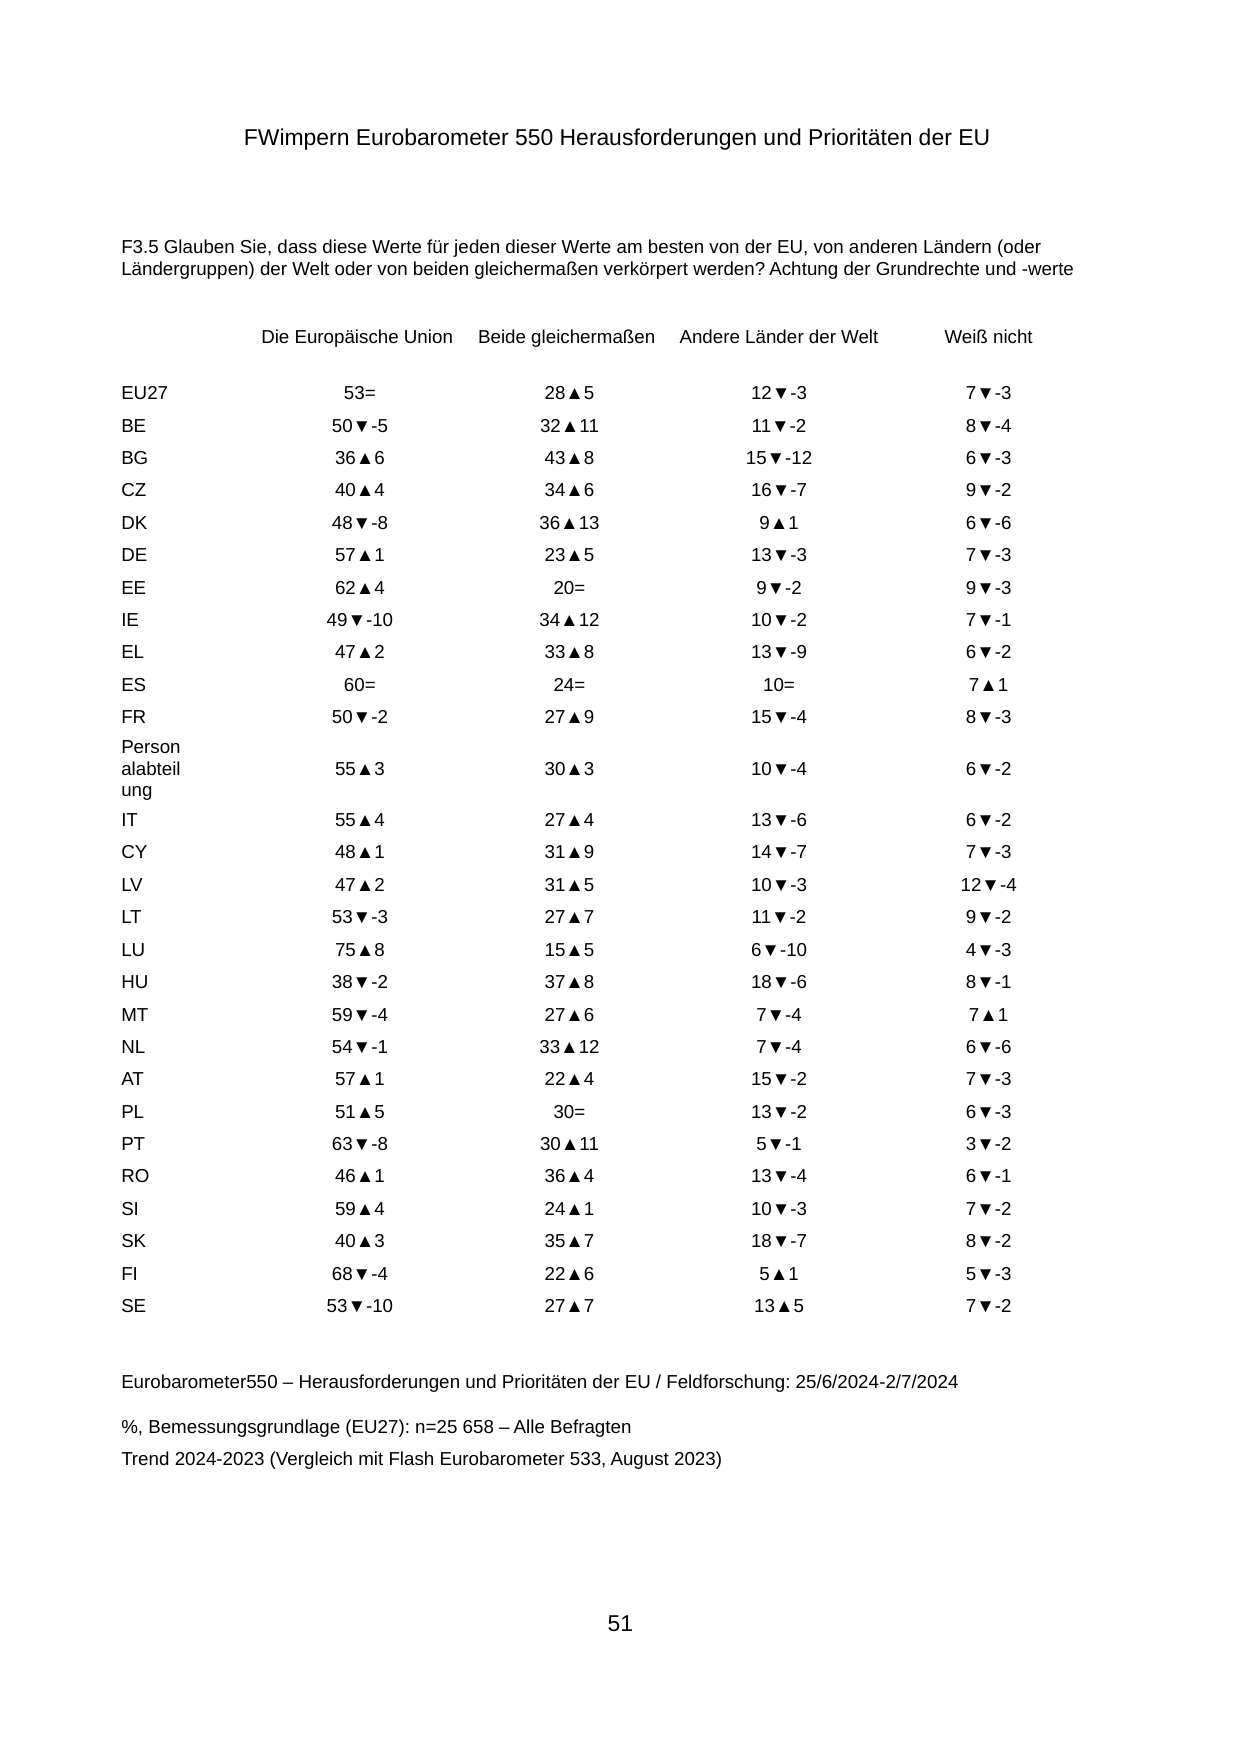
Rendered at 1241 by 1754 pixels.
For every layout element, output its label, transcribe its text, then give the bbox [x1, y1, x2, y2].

table_cell 27▲4 [464, 804, 674, 836]
table_cell 22▲6 [464, 1257, 674, 1289]
table_cell Die Europäische Union [255, 298, 464, 377]
table_cell 50▼-2 [255, 701, 464, 733]
table_cell Weiß nicht [884, 298, 1093, 377]
table_cell 36▲13 [464, 506, 674, 539]
table_cell 7▼-3 [884, 539, 1093, 571]
table_cell SE [118, 1290, 186, 1322]
table_cell 13▼-2 [674, 1095, 883, 1127]
table_cell [186, 441, 255, 474]
table_cell 54▼-1 [255, 1030, 464, 1063]
table_cell [186, 571, 255, 603]
table_cell 24▲1 [464, 1192, 674, 1225]
table_cell 49▼-10 [255, 604, 464, 636]
table_cell 13▼-3 [674, 539, 883, 571]
table_cell 9▼-2 [884, 901, 1093, 933]
table_cell SK [118, 1225, 186, 1257]
table_cell 7▼-4 [674, 998, 883, 1030]
table_cell 7▼-1 [884, 604, 1093, 636]
table_cell 3▼-2 [884, 1128, 1093, 1160]
table_cell [464, 1322, 674, 1354]
table_cell [186, 1063, 255, 1095]
table_cell [186, 701, 255, 733]
table_cell [186, 1095, 255, 1127]
table_cell FI [118, 1257, 186, 1289]
table_cell IE [118, 604, 186, 636]
table_cell 13▲5 [674, 1290, 883, 1322]
table_cell 10= [674, 668, 883, 701]
table_cell 16▼-7 [674, 474, 883, 506]
table_cell 11▼-2 [674, 409, 883, 441]
table_cell 6▼-2 [884, 804, 1093, 836]
table_cell 6▼-6 [884, 1030, 1093, 1063]
table_cell Eurobarometer550 – Herausforderungen und Prioritäten der EU / Feldforschung: 25/6/2024-2/7/2024 [118, 1354, 1093, 1410]
table_cell [186, 901, 255, 933]
table_cell [186, 868, 255, 901]
table_cell Trend 2024-2023 (Vergleich mit Flash Eurobarometer 533, August 2023) [118, 1443, 1093, 1475]
table_cell 5▼-1 [674, 1128, 883, 1160]
table_cell 30▲3 [464, 733, 674, 803]
table_cell EL [118, 636, 186, 668]
table_cell DE [118, 539, 186, 571]
table_cell 6▼-2 [884, 733, 1093, 803]
table_cell 48▼-8 [255, 506, 464, 539]
table_cell 60= [255, 668, 464, 701]
table_cell 6▼-3 [884, 441, 1093, 474]
table_cell 8▼-3 [884, 701, 1093, 733]
table_cell [186, 1192, 255, 1225]
table_cell LV [118, 868, 186, 901]
table_cell EU27 [118, 377, 186, 409]
table_cell %, Bemessungsgrundlage (EU27): n=25 658 – Alle Befragten [118, 1410, 1093, 1442]
table_cell CY [118, 836, 186, 868]
table_cell 4▼-3 [884, 933, 1093, 966]
table_cell 62▲4 [255, 571, 464, 603]
table_cell [186, 377, 255, 409]
table_cell 22▲4 [464, 1063, 674, 1095]
table_cell 7▼-4 [674, 1030, 883, 1063]
table_cell 59▼-4 [255, 998, 464, 1030]
table_cell 48▲1 [255, 836, 464, 868]
table_cell [186, 1160, 255, 1192]
table_cell 20= [464, 571, 674, 603]
table_cell Personalabteilung [118, 733, 186, 803]
table_cell LU [118, 933, 186, 966]
table_cell 36▲6 [255, 441, 464, 474]
table_cell MT [118, 998, 186, 1030]
table_cell [186, 836, 255, 868]
table_cell 5▼-3 [884, 1257, 1093, 1289]
table_cell 10▼-3 [674, 868, 883, 901]
table_cell LT [118, 901, 186, 933]
table_cell 53= [255, 377, 464, 409]
table_cell 30▲11 [464, 1128, 674, 1160]
table_cell 7▼-2 [884, 1192, 1093, 1225]
table_cell [186, 1128, 255, 1160]
table_cell 27▲7 [464, 1290, 674, 1322]
table_cell SI [118, 1192, 186, 1225]
table_cell 27▲7 [464, 901, 674, 933]
table_cell 7▼-2 [884, 1290, 1093, 1322]
table_cell 36▲4 [464, 1160, 674, 1192]
table_cell [186, 506, 255, 539]
table_cell 8▼-2 [884, 1225, 1093, 1257]
table_cell 34▲6 [464, 474, 674, 506]
table_cell 13▼-4 [674, 1160, 883, 1192]
table_cell [674, 1322, 883, 1354]
table_cell [118, 298, 186, 377]
table_cell [186, 1322, 255, 1354]
table_cell 59▲4 [255, 1192, 464, 1225]
table_cell 57▲1 [255, 539, 464, 571]
table_cell 55▲4 [255, 804, 464, 836]
table_cell 43▲8 [464, 441, 674, 474]
table_cell BE [118, 409, 186, 441]
table_cell RO [118, 1160, 186, 1192]
table_cell [255, 1322, 464, 1354]
table_cell 12▼-3 [674, 377, 883, 409]
table_cell 7▼-3 [884, 377, 1093, 409]
table_cell PL [118, 1095, 186, 1127]
table_cell HU [118, 966, 186, 998]
table_cell 7▲1 [884, 998, 1093, 1030]
table_cell AT [118, 1063, 186, 1095]
table_cell [186, 409, 255, 441]
table_cell IT [118, 804, 186, 836]
table_cell 30= [464, 1095, 674, 1127]
table_cell 38▼-2 [255, 966, 464, 998]
table_cell [118, 1322, 186, 1354]
table_cell 12▼-4 [884, 868, 1093, 901]
table_cell 6▼-2 [884, 636, 1093, 668]
table_cell 6▼-3 [884, 1095, 1093, 1127]
table_cell [186, 636, 255, 668]
table_cell 34▲12 [464, 604, 674, 636]
table_cell 27▲6 [464, 998, 674, 1030]
table_cell 28▲5 [464, 377, 674, 409]
table_cell 9▼-3 [884, 571, 1093, 603]
table_cell ES [118, 668, 186, 701]
table_cell [186, 1257, 255, 1289]
table_cell 9▲1 [674, 506, 883, 539]
table_cell [186, 933, 255, 966]
table_cell 10▼-2 [674, 604, 883, 636]
table_cell 6▼-1 [884, 1160, 1093, 1192]
table_cell [186, 668, 255, 701]
table_cell 31▲9 [464, 836, 674, 868]
table_cell [186, 539, 255, 571]
table_cell 8▼-1 [884, 966, 1093, 998]
table_cell EE [118, 571, 186, 603]
table_cell 32▲11 [464, 409, 674, 441]
table_cell [186, 298, 255, 377]
table_cell 9▼-2 [674, 571, 883, 603]
table_cell 40▲4 [255, 474, 464, 506]
table_cell [186, 474, 255, 506]
table_cell 13▼-6 [674, 804, 883, 836]
table_cell 33▲12 [464, 1030, 674, 1063]
table_cell 15▼-4 [674, 701, 883, 733]
table_cell [186, 966, 255, 998]
table_cell [186, 998, 255, 1030]
table_cell 8▼-4 [884, 409, 1093, 441]
table_cell 46▲1 [255, 1160, 464, 1192]
table_cell DK [118, 506, 186, 539]
table_cell [186, 1225, 255, 1257]
table_cell 15▼-2 [674, 1063, 883, 1095]
table_cell [186, 1290, 255, 1322]
table_cell 10▼-3 [674, 1192, 883, 1225]
table_cell 55▲3 [255, 733, 464, 803]
table_cell 47▲2 [255, 636, 464, 668]
table_cell PT [118, 1128, 186, 1160]
table_header F3.5 Glauben Sie, dass diese Werte für jeden dieser Werte am besten von der EU, von anderen Ländern (oder Ländergruppen) der Welt oder von beiden gleichermaßen verkörpert werden? Achtung der Grundrechte und -werte [118, 218, 1093, 297]
table_cell 40▲3 [255, 1225, 464, 1257]
table_cell 23▲5 [464, 539, 674, 571]
table_cell 27▲9 [464, 701, 674, 733]
table_cell 37▲8 [464, 966, 674, 998]
table_cell [186, 733, 255, 803]
table_cell 51▲5 [255, 1095, 464, 1127]
table_cell 68▼-4 [255, 1257, 464, 1289]
table_cell CZ [118, 474, 186, 506]
table_cell 5▲1 [674, 1257, 883, 1289]
table_cell 18▼-7 [674, 1225, 883, 1257]
table_cell NL [118, 1030, 186, 1063]
table_cell BG [118, 441, 186, 474]
table_cell [186, 604, 255, 636]
table_cell 6▼-6 [884, 506, 1093, 539]
table_cell 53▼-10 [255, 1290, 464, 1322]
table_cell 7▼-3 [884, 1063, 1093, 1095]
table_cell [186, 1030, 255, 1063]
table_cell 24= [464, 668, 674, 701]
table_cell 7▼-3 [884, 836, 1093, 868]
table_cell 9▼-2 [884, 474, 1093, 506]
table_cell 15▼-12 [674, 441, 883, 474]
table_cell 6▼-10 [674, 933, 883, 966]
table_cell 11▼-2 [674, 901, 883, 933]
table_cell 63▼-8 [255, 1128, 464, 1160]
table_cell 53▼-3 [255, 901, 464, 933]
table_cell 18▼-6 [674, 966, 883, 998]
table_cell 7▲1 [884, 668, 1093, 701]
table_cell 10▼-4 [674, 733, 883, 803]
table_cell 57▲1 [255, 1063, 464, 1095]
table_cell FR [118, 701, 186, 733]
table_cell 50▼-5 [255, 409, 464, 441]
table_cell [884, 1322, 1093, 1354]
table_cell [186, 804, 255, 836]
table_cell Andere Länder der Welt [674, 298, 883, 377]
table_cell 15▲5 [464, 933, 674, 966]
table_cell 33▲8 [464, 636, 674, 668]
table_cell 47▲2 [255, 868, 464, 901]
table_cell 35▲7 [464, 1225, 674, 1257]
table_cell 75▲8 [255, 933, 464, 966]
table_cell 13▼-9 [674, 636, 883, 668]
table_cell 31▲5 [464, 868, 674, 901]
table_cell Beide gleichermaßen [464, 298, 674, 377]
table_cell 14▼-7 [674, 836, 883, 868]
